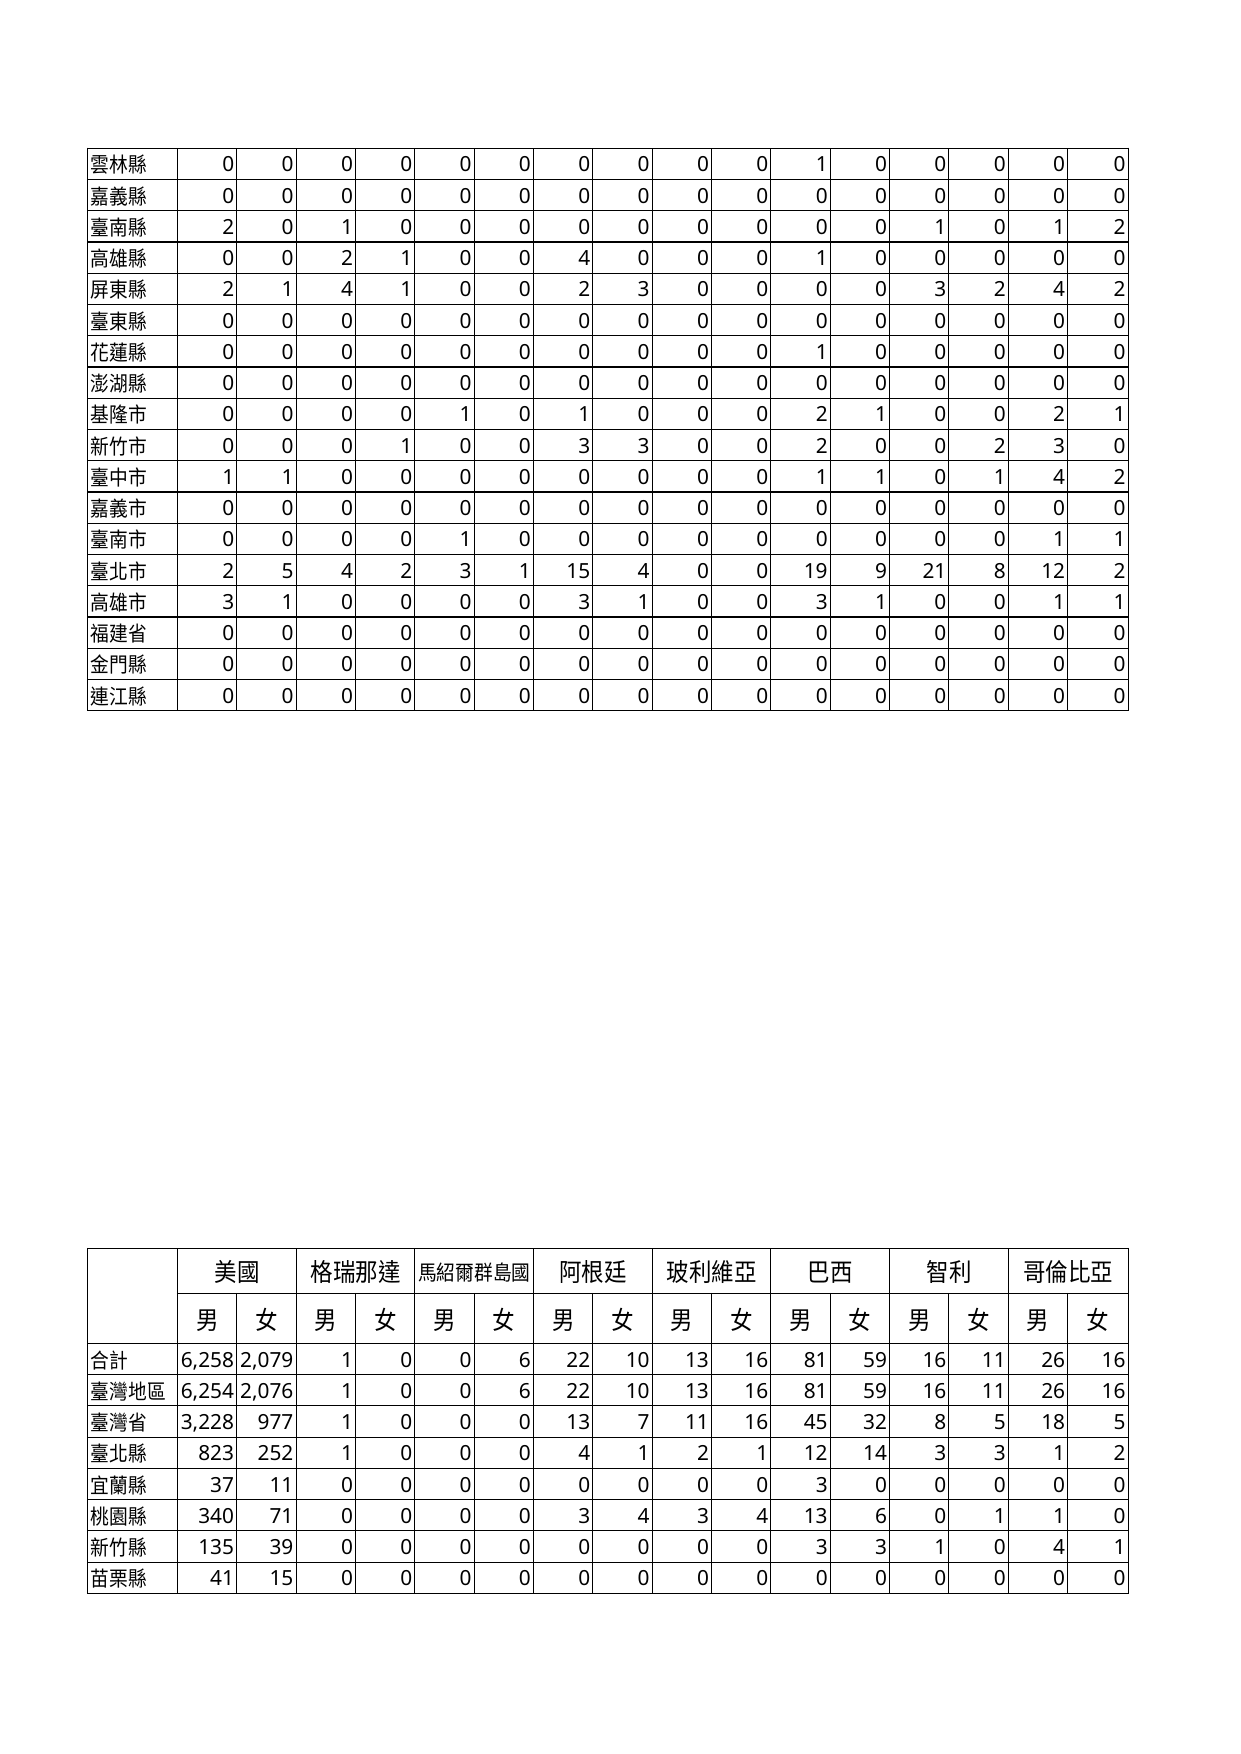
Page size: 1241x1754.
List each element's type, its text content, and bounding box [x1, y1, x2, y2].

table_cell 0 [415, 1563, 474, 1593]
table_cell 3 [890, 274, 948, 304]
table_cell 15 [237, 1563, 296, 1593]
table_cell 1 [178, 461, 236, 491]
table_cell 0 [771, 368, 830, 398]
table_cell 0 [356, 368, 414, 398]
table_cell 0 [593, 1531, 652, 1562]
table_cell 臺北市 [88, 555, 177, 585]
table_cell 0 [949, 586, 1008, 616]
table_cell 0 [653, 336, 711, 366]
table_cell 2 [1068, 461, 1128, 491]
table_cell 女 [1068, 1294, 1128, 1343]
table_cell 臺東縣 [88, 305, 177, 335]
table_cell 2 [1009, 399, 1067, 429]
table_cell 0 [653, 430, 711, 460]
table_cell 0 [534, 305, 592, 335]
table_cell 0 [771, 274, 830, 304]
table_cell 0 [1068, 1500, 1128, 1530]
table_cell 0 [831, 1563, 889, 1593]
table_cell 0 [475, 430, 533, 460]
table_cell 0 [949, 368, 1008, 398]
table_cell 0 [712, 680, 770, 710]
table_cell 高雄市 [88, 586, 177, 616]
table_cell 0 [534, 493, 592, 523]
table_cell 2 [1068, 274, 1128, 304]
table_cell 0 [712, 305, 770, 335]
table_cell 0 [415, 586, 474, 616]
table_cell 0 [475, 336, 533, 366]
table_cell 0 [297, 586, 355, 616]
table_cell 0 [178, 368, 236, 398]
table_cell 0 [475, 680, 533, 710]
table_cell 81 [771, 1344, 830, 1374]
table_cell 0 [297, 618, 355, 648]
table_cell 0 [356, 461, 414, 491]
table_cell 0 [1009, 368, 1067, 398]
table_cell 11 [237, 1469, 296, 1499]
table_cell 0 [415, 461, 474, 491]
table_cell 臺中市 [88, 461, 177, 491]
table_cell 1 [831, 586, 889, 616]
table_cell 0 [534, 680, 592, 710]
table_cell 0 [534, 368, 592, 398]
table_cell 0 [1068, 1469, 1128, 1499]
table_cell 22 [534, 1344, 592, 1374]
table_cell 0 [712, 430, 770, 460]
table_cell 0 [890, 149, 948, 179]
table_cell 1 [1068, 399, 1128, 429]
table_cell 1 [593, 586, 652, 616]
table_cell 0 [593, 649, 652, 679]
table_cell 45 [771, 1406, 830, 1437]
table_cell 女 [237, 1294, 296, 1343]
table_cell 臺灣省 [88, 1406, 177, 1437]
table_cell 0 [356, 1438, 414, 1468]
table_cell 0 [949, 680, 1008, 710]
table_cell 0 [890, 1469, 948, 1499]
table_header 格瑞那達 [297, 1249, 414, 1293]
table_cell 0 [653, 493, 711, 523]
table_cell 1 [297, 1406, 355, 1437]
table_cell 2 [949, 430, 1008, 460]
table_cell 0 [1068, 336, 1128, 366]
table_cell 0 [356, 1531, 414, 1562]
table_cell 臺南市 [88, 524, 177, 554]
table_cell 0 [1009, 336, 1067, 366]
table_cell 0 [831, 149, 889, 179]
table_cell 0 [831, 274, 889, 304]
table_cell 977 [237, 1406, 296, 1437]
table_cell 0 [534, 1469, 592, 1499]
table_cell 0 [1068, 180, 1128, 210]
table_cell 0 [771, 305, 830, 335]
table_header 智利 [890, 1249, 1008, 1293]
table_cell 基隆市 [88, 399, 177, 429]
table_cell 0 [1009, 618, 1067, 648]
table_cell 0 [593, 149, 652, 179]
table_cell 0 [653, 368, 711, 398]
table_cell 1 [237, 461, 296, 491]
table_cell 0 [1068, 1563, 1128, 1593]
table_cell 0 [237, 243, 296, 273]
table_cell 0 [237, 211, 296, 241]
table_cell 1 [297, 1375, 355, 1405]
table_cell 0 [297, 461, 355, 491]
table_cell 0 [890, 368, 948, 398]
table_cell 0 [534, 618, 592, 648]
table_cell 0 [178, 243, 236, 273]
table_cell 0 [653, 618, 711, 648]
table_cell 0 [297, 680, 355, 710]
table_cell 0 [712, 649, 770, 679]
table_cell 0 [297, 368, 355, 398]
table_cell 22 [534, 1375, 592, 1405]
table_cell 0 [297, 1531, 355, 1562]
table_cell 澎湖縣 [88, 368, 177, 398]
table_cell 0 [475, 305, 533, 335]
table_cell 0 [178, 180, 236, 210]
table_cell 0 [297, 399, 355, 429]
table_cell 0 [415, 618, 474, 648]
table_cell 男 [1009, 1294, 1067, 1343]
table_header 馬紹爾群島國 [415, 1249, 533, 1293]
table_cell 0 [771, 211, 830, 241]
table_cell 花蓮縣 [88, 336, 177, 366]
table_cell 0 [593, 368, 652, 398]
table_cell 0 [475, 368, 533, 398]
table_cell 13 [653, 1344, 711, 1374]
table_cell 0 [831, 680, 889, 710]
table_cell 135 [178, 1531, 236, 1562]
table_cell 0 [712, 399, 770, 429]
table_cell 0 [1068, 680, 1128, 710]
table_cell 新竹縣 [88, 1531, 177, 1562]
table_cell 11 [949, 1344, 1008, 1374]
table_cell 0 [356, 1375, 414, 1405]
table_cell 71 [237, 1500, 296, 1530]
table_cell 0 [1068, 243, 1128, 273]
table_cell 3 [771, 586, 830, 616]
table_cell 0 [237, 524, 296, 554]
table_cell 12 [771, 1438, 830, 1468]
table_cell 0 [890, 586, 948, 616]
table_cell 0 [949, 493, 1008, 523]
table_cell 0 [1068, 493, 1128, 523]
table_cell 0 [653, 399, 711, 429]
table_cell 1 [475, 555, 533, 585]
table_cell 0 [890, 1563, 948, 1593]
table_cell 11 [653, 1406, 711, 1437]
table_cell 8 [949, 555, 1008, 585]
table_cell 1 [1009, 586, 1067, 616]
table_cell 3 [653, 1500, 711, 1530]
table_cell 0 [415, 180, 474, 210]
table_cell 15 [534, 555, 592, 585]
table_cell 0 [653, 680, 711, 710]
table_cell 0 [297, 336, 355, 366]
table_cell 0 [771, 493, 830, 523]
table_cell 2 [356, 555, 414, 585]
table_cell 0 [356, 399, 414, 429]
table_cell 0 [653, 649, 711, 679]
table_cell 0 [593, 1563, 652, 1593]
table_cell 0 [356, 211, 414, 241]
table_cell 0 [356, 680, 414, 710]
table_cell 0 [534, 211, 592, 241]
table_cell 嘉義縣 [88, 180, 177, 210]
table_cell 0 [297, 1563, 355, 1593]
table_cell 0 [1068, 430, 1128, 460]
table_cell 0 [415, 1500, 474, 1530]
table_cell 0 [712, 149, 770, 179]
table_cell 0 [415, 493, 474, 523]
table_cell 0 [1009, 493, 1067, 523]
table_cell 0 [415, 368, 474, 398]
table_cell 1 [949, 461, 1008, 491]
table_cell 5 [237, 555, 296, 585]
table_cell 1 [297, 1344, 355, 1374]
table_cell 男 [771, 1294, 830, 1343]
table_cell 0 [593, 680, 652, 710]
table_cell 女 [593, 1294, 652, 1343]
table_cell 0 [297, 493, 355, 523]
table_cell 1 [1009, 211, 1067, 241]
table_cell 0 [356, 305, 414, 335]
table_cell 6 [475, 1375, 533, 1405]
table_cell 0 [771, 180, 830, 210]
table_cell 0 [534, 461, 592, 491]
table_cell 0 [831, 368, 889, 398]
table_cell 13 [771, 1500, 830, 1530]
table_cell 0 [890, 461, 948, 491]
table_cell 0 [1068, 649, 1128, 679]
table_cell 0 [178, 336, 236, 366]
table_cell 2 [297, 243, 355, 273]
table_cell 0 [475, 618, 533, 648]
table_cell 0 [534, 1563, 592, 1593]
table_cell 0 [712, 524, 770, 554]
table_cell 男 [890, 1294, 948, 1343]
table_cell 5 [1068, 1406, 1128, 1437]
table_cell 0 [653, 1531, 711, 1562]
table_cell 1 [297, 1438, 355, 1468]
table_cell 0 [356, 524, 414, 554]
table_cell 0 [1009, 1563, 1067, 1593]
table_cell 0 [178, 149, 236, 179]
table_cell 0 [593, 399, 652, 429]
table_cell 1 [831, 461, 889, 491]
table_cell 1 [890, 211, 948, 241]
table_cell 1 [771, 336, 830, 366]
table_cell 0 [1009, 305, 1067, 335]
table_cell 2 [1068, 555, 1128, 585]
table_cell 26 [1009, 1344, 1067, 1374]
table_cell 0 [712, 1469, 770, 1499]
table_cell 0 [415, 149, 474, 179]
table_cell 0 [237, 149, 296, 179]
table_cell 16 [1068, 1375, 1128, 1405]
table_cell 福建省 [88, 618, 177, 648]
table_cell 0 [653, 211, 711, 241]
table_cell 0 [949, 211, 1008, 241]
table_cell 0 [475, 180, 533, 210]
table_cell 1 [415, 399, 474, 429]
table_cell 0 [237, 180, 296, 210]
table_cell 0 [593, 336, 652, 366]
table_cell 0 [1068, 368, 1128, 398]
table_cell 0 [890, 493, 948, 523]
table_cell 0 [415, 1469, 474, 1499]
table_cell 0 [475, 649, 533, 679]
table_cell 0 [1009, 1469, 1067, 1499]
table_cell 2 [1068, 211, 1128, 241]
table_cell 3 [1009, 430, 1067, 460]
table_cell 新竹市 [88, 430, 177, 460]
table_cell 0 [534, 336, 592, 366]
table_cell 合計 [88, 1344, 177, 1374]
table_cell 0 [1009, 243, 1067, 273]
table_cell 男 [178, 1294, 236, 1343]
table_cell 桃園縣 [88, 1500, 177, 1530]
table_cell 0 [415, 1531, 474, 1562]
table_cell 0 [475, 493, 533, 523]
table_cell 0 [415, 274, 474, 304]
table_cell 0 [356, 586, 414, 616]
table_cell 16 [890, 1344, 948, 1374]
table_cell 1 [297, 211, 355, 241]
table_cell 0 [712, 555, 770, 585]
table_cell 2 [178, 211, 236, 241]
table_cell 1 [712, 1438, 770, 1468]
table_cell 0 [415, 243, 474, 273]
table_cell 1 [890, 1531, 948, 1562]
table_cell 16 [712, 1375, 770, 1405]
table_cell 3 [831, 1531, 889, 1562]
table_header 哥倫比亞 [1009, 1249, 1128, 1293]
table_cell 1 [356, 243, 414, 273]
table_cell 16 [712, 1406, 770, 1437]
table_cell 18 [1009, 1406, 1067, 1437]
table_cell 4 [534, 243, 592, 273]
table_cell 0 [475, 149, 533, 179]
table_cell 0 [415, 1438, 474, 1468]
table_cell 臺北縣 [88, 1438, 177, 1468]
table_cell 0 [415, 1406, 474, 1437]
table_cell 0 [949, 524, 1008, 554]
table_cell 4 [593, 555, 652, 585]
table_cell 4 [1009, 1531, 1067, 1562]
table_cell 0 [831, 180, 889, 210]
table_cell 3 [890, 1438, 948, 1468]
table_cell 0 [653, 1563, 711, 1593]
table_cell 6 [831, 1500, 889, 1530]
table_cell 6 [475, 1344, 533, 1374]
table_cell 0 [653, 243, 711, 273]
table_cell 2 [1068, 1438, 1128, 1468]
table_cell 0 [475, 1531, 533, 1562]
table_cell 0 [593, 305, 652, 335]
table_cell 0 [712, 618, 770, 648]
table_cell 3 [534, 1500, 592, 1530]
table_cell 0 [1009, 149, 1067, 179]
table_cell 0 [949, 243, 1008, 273]
table_cell 0 [593, 618, 652, 648]
table_cell 0 [890, 430, 948, 460]
table_cell 1 [831, 399, 889, 429]
table_cell 4 [712, 1500, 770, 1530]
table_cell 3 [771, 1531, 830, 1562]
table_cell 0 [475, 274, 533, 304]
table_cell 0 [593, 211, 652, 241]
table_cell 1 [1068, 1531, 1128, 1562]
table_cell 13 [653, 1375, 711, 1405]
table_cell 0 [890, 649, 948, 679]
table_cell 0 [890, 618, 948, 648]
table_cell 0 [890, 1500, 948, 1530]
table_cell 0 [475, 243, 533, 273]
table_cell 340 [178, 1500, 236, 1530]
table_cell 0 [475, 1406, 533, 1437]
table_cell 0 [890, 180, 948, 210]
table_cell 0 [593, 180, 652, 210]
table_cell 1 [237, 586, 296, 616]
table_cell 0 [949, 1531, 1008, 1562]
table_cell 0 [1068, 618, 1128, 648]
table_cell 59 [831, 1375, 889, 1405]
table_cell 0 [475, 1469, 533, 1499]
table_cell 0 [771, 649, 830, 679]
table_cell 0 [712, 274, 770, 304]
table_cell 0 [831, 243, 889, 273]
table_cell 0 [1009, 680, 1067, 710]
table_cell 0 [712, 586, 770, 616]
table_cell 0 [890, 336, 948, 366]
table_cell 41 [178, 1563, 236, 1593]
table_cell 2,076 [237, 1375, 296, 1405]
table_cell 2 [949, 274, 1008, 304]
table_cell 臺灣地區 [88, 1375, 177, 1405]
table_cell 0 [653, 586, 711, 616]
table_cell 0 [653, 305, 711, 335]
table_cell 高雄縣 [88, 243, 177, 273]
table_cell 3,228 [178, 1406, 236, 1437]
table_cell 0 [712, 336, 770, 366]
table_cell 0 [178, 493, 236, 523]
table_cell 4 [1009, 274, 1067, 304]
table_cell 0 [297, 649, 355, 679]
table_cell 0 [475, 1438, 533, 1468]
table_cell 1 [1068, 586, 1128, 616]
table_cell 苗栗縣 [88, 1563, 177, 1593]
table_cell 0 [356, 1500, 414, 1530]
table_cell 嘉義市 [88, 493, 177, 523]
table_cell 14 [831, 1438, 889, 1468]
table_cell 2 [534, 274, 592, 304]
table_cell 0 [831, 524, 889, 554]
table_cell 3 [415, 555, 474, 585]
table_cell 16 [1068, 1344, 1128, 1374]
table_cell 0 [415, 680, 474, 710]
table_cell 0 [415, 649, 474, 679]
table_cell 0 [949, 305, 1008, 335]
table_cell 6,254 [178, 1375, 236, 1405]
table_cell 0 [949, 649, 1008, 679]
table_cell 0 [237, 399, 296, 429]
table_cell 26 [1009, 1375, 1067, 1405]
table_cell 3 [534, 586, 592, 616]
table_cell 823 [178, 1438, 236, 1468]
table_cell 11 [949, 1375, 1008, 1405]
table_cell 0 [178, 305, 236, 335]
table_cell 0 [831, 1469, 889, 1499]
table_cell 1 [949, 1500, 1008, 1530]
table_cell 3 [534, 430, 592, 460]
table_cell 0 [653, 180, 711, 210]
table_cell 0 [356, 149, 414, 179]
table_cell 0 [1009, 649, 1067, 679]
table_cell 0 [475, 524, 533, 554]
table_cell 0 [297, 524, 355, 554]
table_cell 0 [949, 336, 1008, 366]
table_cell 0 [297, 1469, 355, 1499]
table_cell 女 [475, 1294, 533, 1343]
table_cell 39 [237, 1531, 296, 1562]
table_cell 0 [534, 1531, 592, 1562]
table_cell 0 [178, 399, 236, 429]
table_cell 0 [712, 211, 770, 241]
table_cell 2 [178, 555, 236, 585]
table_cell 0 [653, 149, 711, 179]
table_cell 0 [237, 430, 296, 460]
table_cell 0 [534, 524, 592, 554]
table_cell 4 [593, 1500, 652, 1530]
table_cell 0 [415, 336, 474, 366]
table_header 巴西 [771, 1249, 889, 1293]
table_cell 0 [593, 461, 652, 491]
table_cell 1 [771, 243, 830, 273]
table_cell 0 [297, 305, 355, 335]
table_cell 2,079 [237, 1344, 296, 1374]
table_cell 0 [890, 680, 948, 710]
table_cell 0 [771, 618, 830, 648]
table_cell 0 [534, 180, 592, 210]
table_header 美國 [178, 1249, 296, 1293]
table_cell 0 [890, 399, 948, 429]
table_cell 16 [890, 1375, 948, 1405]
table_cell 0 [771, 1563, 830, 1593]
table_cell 1 [1068, 524, 1128, 554]
table_cell 0 [653, 1469, 711, 1499]
table_cell 0 [475, 399, 533, 429]
table_cell 10 [593, 1375, 652, 1405]
table_cell 0 [771, 524, 830, 554]
table_cell 19 [771, 555, 830, 585]
table_cell 0 [178, 649, 236, 679]
table_cell 9 [831, 555, 889, 585]
table_cell 0 [593, 493, 652, 523]
table_cell 3 [771, 1469, 830, 1499]
table_cell 4 [1009, 461, 1067, 491]
table_cell 臺南縣 [88, 211, 177, 241]
table_cell 1 [237, 274, 296, 304]
table_cell 0 [356, 1344, 414, 1374]
table_cell 0 [653, 555, 711, 585]
table_cell 0 [949, 180, 1008, 210]
table_cell 0 [712, 1563, 770, 1593]
table_cell 0 [831, 493, 889, 523]
table_cell 女 [712, 1294, 770, 1343]
table_cell 1 [1009, 1438, 1067, 1468]
table_cell 女 [831, 1294, 889, 1343]
table_cell 0 [297, 1500, 355, 1530]
table_cell 21 [890, 555, 948, 585]
table_cell 0 [356, 1563, 414, 1593]
table_cell 0 [1068, 305, 1128, 335]
table_cell 0 [712, 243, 770, 273]
table_cell 1 [356, 274, 414, 304]
table_cell 0 [712, 461, 770, 491]
table_cell 0 [237, 680, 296, 710]
table_cell 0 [593, 243, 652, 273]
table_cell 32 [831, 1406, 889, 1437]
table_cell 0 [356, 493, 414, 523]
table_cell 金門縣 [88, 649, 177, 679]
table_cell 0 [1068, 149, 1128, 179]
table_cell 0 [297, 430, 355, 460]
table_cell 0 [178, 680, 236, 710]
table_cell 0 [415, 305, 474, 335]
table_cell 16 [712, 1344, 770, 1374]
table_cell 2 [653, 1438, 711, 1468]
table_cell 連江縣 [88, 680, 177, 710]
table_cell 4 [534, 1438, 592, 1468]
table_cell 0 [297, 149, 355, 179]
table_cell 0 [712, 493, 770, 523]
table_cell 13 [534, 1406, 592, 1437]
table_cell 宜蘭縣 [88, 1469, 177, 1499]
table_cell 0 [534, 149, 592, 179]
table_cell 252 [237, 1438, 296, 1468]
table_cell 0 [593, 1469, 652, 1499]
table_cell 0 [178, 524, 236, 554]
table_cell 0 [712, 1531, 770, 1562]
table_cell 0 [237, 649, 296, 679]
table_cell 59 [831, 1344, 889, 1374]
table_cell 0 [356, 618, 414, 648]
table_cell 0 [356, 649, 414, 679]
table_cell 1 [771, 461, 830, 491]
table_cell 0 [415, 1375, 474, 1405]
table_cell 0 [237, 336, 296, 366]
table_cell 5 [949, 1406, 1008, 1437]
table_cell 男 [534, 1294, 592, 1343]
table_cell 0 [593, 524, 652, 554]
table_header 玻利維亞 [653, 1249, 770, 1293]
table_cell 雲林縣 [88, 149, 177, 179]
table_cell 0 [831, 618, 889, 648]
table_cell 0 [712, 180, 770, 210]
table_cell 0 [356, 336, 414, 366]
table_cell 男 [653, 1294, 711, 1343]
table_cell 0 [415, 430, 474, 460]
table_cell 0 [949, 618, 1008, 648]
table_cell 0 [475, 1563, 533, 1593]
table_cell 0 [475, 461, 533, 491]
table_cell 0 [237, 493, 296, 523]
table_cell 男 [415, 1294, 474, 1343]
table_cell 1 [356, 430, 414, 460]
table_cell 10 [593, 1344, 652, 1374]
table_cell 男 [297, 1294, 355, 1343]
table_cell 0 [949, 1469, 1008, 1499]
table_cell 81 [771, 1375, 830, 1405]
table_cell 1 [1009, 524, 1067, 554]
table_cell 1 [593, 1438, 652, 1468]
table_cell 8 [890, 1406, 948, 1437]
table_cell 1 [1009, 1500, 1067, 1530]
table_cell 0 [831, 649, 889, 679]
table_cell 4 [297, 555, 355, 585]
table_cell 0 [237, 368, 296, 398]
table_cell 0 [415, 211, 474, 241]
table_cell 0 [534, 649, 592, 679]
table_cell 12 [1009, 555, 1067, 585]
table_cell 0 [475, 586, 533, 616]
table_cell 0 [356, 1406, 414, 1437]
table_cell 0 [178, 618, 236, 648]
table_cell 0 [831, 305, 889, 335]
table_cell 0 [949, 1563, 1008, 1593]
table_cell 0 [237, 618, 296, 648]
table_cell 0 [831, 211, 889, 241]
table_cell 0 [771, 680, 830, 710]
table_cell 37 [178, 1469, 236, 1499]
table_cell 0 [890, 305, 948, 335]
table_cell 0 [831, 336, 889, 366]
table_cell 3 [178, 586, 236, 616]
table_cell 3 [949, 1438, 1008, 1468]
table_cell 0 [653, 274, 711, 304]
table_cell 0 [475, 211, 533, 241]
table_cell 7 [593, 1406, 652, 1437]
table_cell 2 [771, 399, 830, 429]
table_cell 1 [415, 524, 474, 554]
table_cell 0 [475, 1500, 533, 1530]
table_cell 4 [297, 274, 355, 304]
table_cell 1 [771, 149, 830, 179]
table_cell 0 [356, 180, 414, 210]
table_cell 2 [178, 274, 236, 304]
table_cell 0 [297, 180, 355, 210]
table_cell 屏東縣 [88, 274, 177, 304]
table_cell 0 [356, 1469, 414, 1499]
table_cell 0 [949, 149, 1008, 179]
table_cell 1 [534, 399, 592, 429]
table_cell 3 [593, 274, 652, 304]
table_cell 0 [949, 399, 1008, 429]
table_cell 0 [890, 243, 948, 273]
table_cell 0 [712, 368, 770, 398]
table_cell 0 [653, 524, 711, 554]
table_cell 0 [178, 430, 236, 460]
table_cell 女 [356, 1294, 414, 1343]
table_cell 0 [237, 305, 296, 335]
table_cell 0 [653, 461, 711, 491]
table_cell 0 [1009, 180, 1067, 210]
table_header 阿根廷 [534, 1249, 652, 1293]
table_cell 3 [593, 430, 652, 460]
table_cell 0 [415, 1344, 474, 1374]
table_cell 0 [890, 524, 948, 554]
table_cell 6,258 [178, 1344, 236, 1374]
table_header [88, 1249, 177, 1343]
table_cell 0 [831, 430, 889, 460]
table_cell 2 [771, 430, 830, 460]
table_cell 女 [949, 1294, 1008, 1343]
